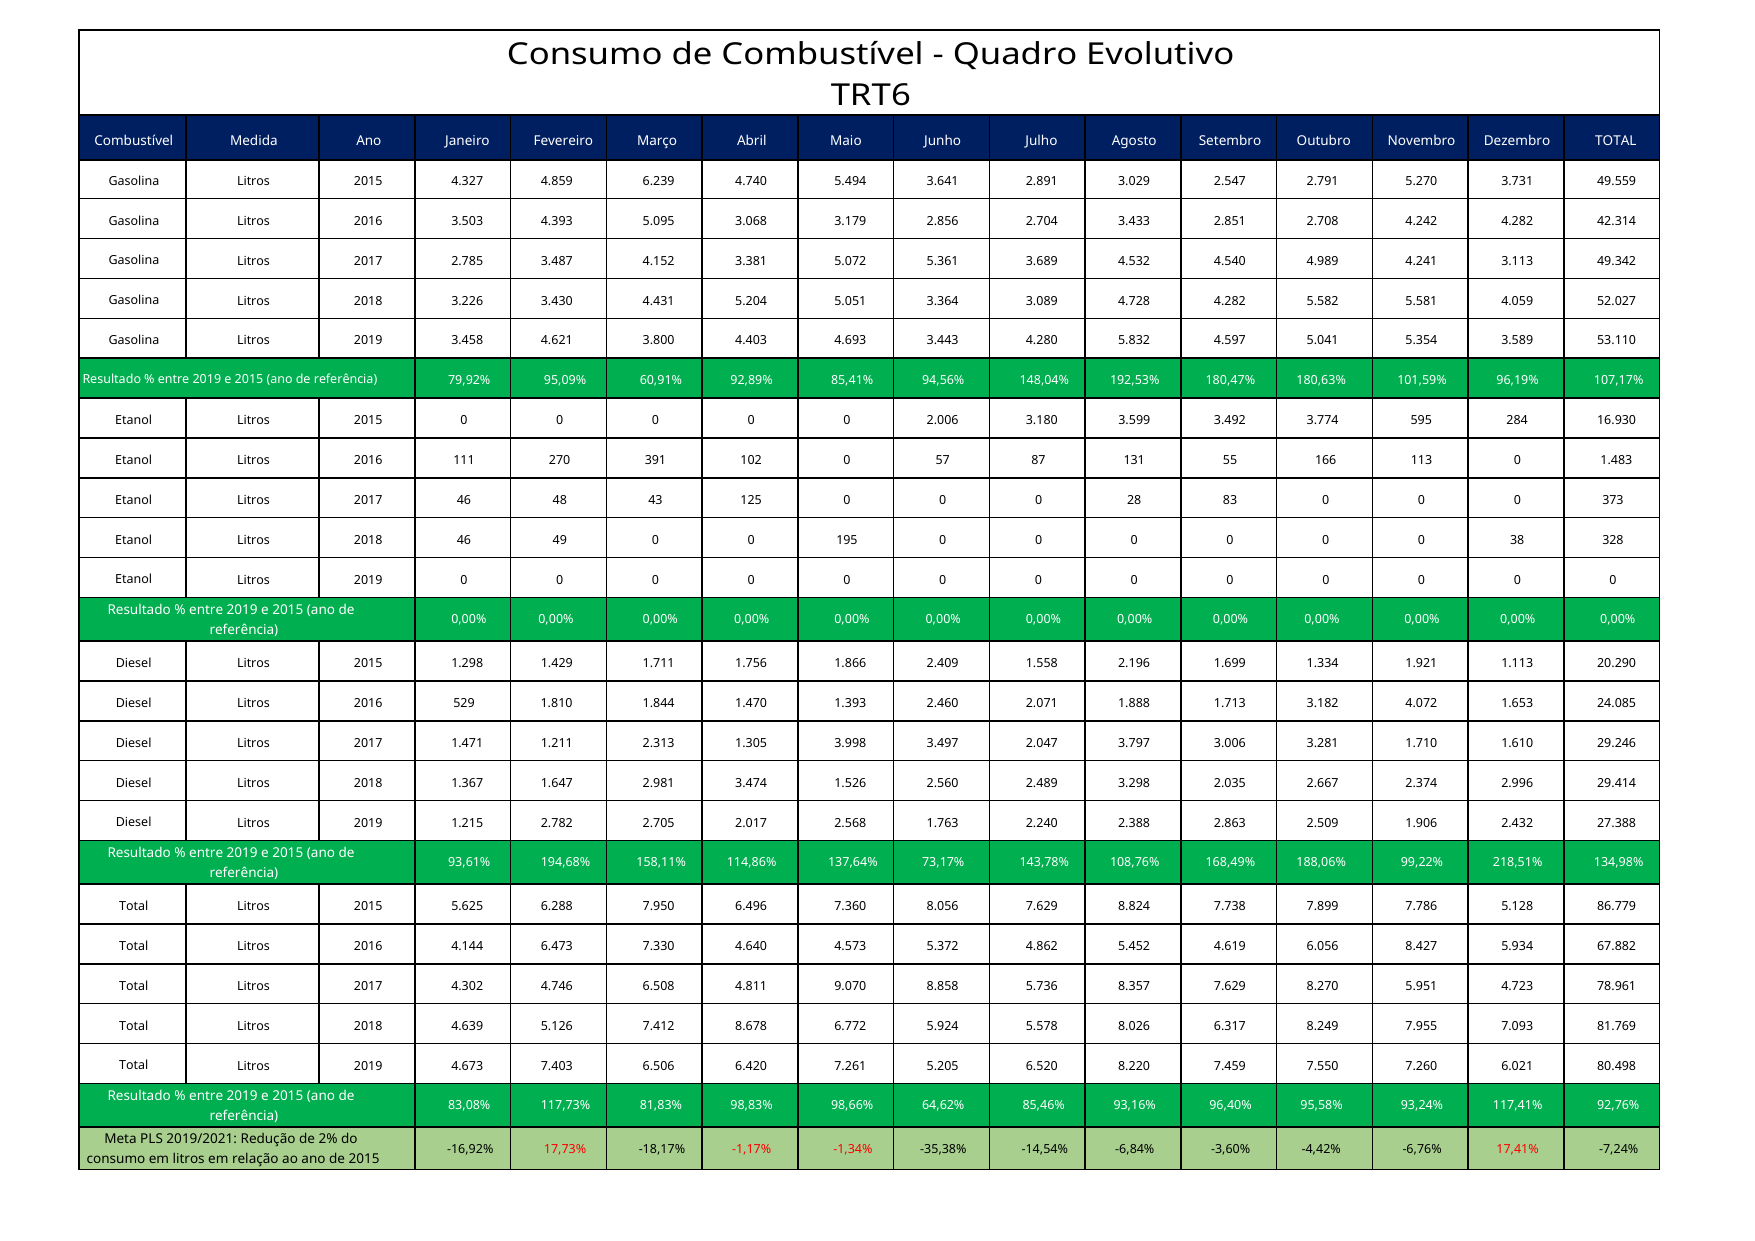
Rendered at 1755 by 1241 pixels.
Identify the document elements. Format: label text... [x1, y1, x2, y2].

table_cell 328 [1565, 518, 1659, 557]
table_cell -6,76% [1373, 1128, 1467, 1169]
table_cell 49.559 [1565, 161, 1659, 198]
table_cell 98,66% [799, 1084, 893, 1126]
table_cell 7.093 [1469, 1004, 1563, 1043]
table_cell 2016 [320, 682, 414, 720]
table_cell 6.420 [703, 1044, 797, 1082]
table_cell 0,00% [1565, 598, 1659, 640]
table_cell 168,49% [1182, 841, 1276, 883]
table_cell Litros [187, 161, 318, 198]
table_cell 3.443 [894, 319, 989, 357]
table_cell 0 [1469, 558, 1563, 597]
table_cell Litros [187, 925, 318, 963]
table_cell 188,06% [1277, 841, 1372, 883]
table_cell 17,73% [511, 1128, 606, 1169]
table_cell -4,42% [1277, 1128, 1372, 1169]
table_cell 8.249 [1277, 1004, 1372, 1043]
table_cell 0 [1086, 518, 1180, 557]
table_cell Litros [187, 399, 318, 437]
table_cell Combustível [80, 116, 185, 159]
table_cell 2.313 [607, 722, 701, 760]
table_cell 0 [703, 518, 797, 557]
table_cell 1.711 [607, 642, 701, 680]
table_cell 7.261 [799, 1044, 893, 1082]
table_cell 38 [1469, 518, 1563, 557]
table_cell 4.282 [1182, 279, 1276, 317]
table_cell Gasolina [80, 199, 185, 238]
table_cell Etanol [80, 558, 185, 597]
table_cell 0 [511, 558, 606, 597]
table_cell 0 [799, 439, 893, 477]
table_cell 2.071 [990, 682, 1084, 720]
table_cell 6.772 [799, 1004, 893, 1043]
table_cell 0 [607, 399, 701, 437]
table_cell 284 [1469, 399, 1563, 437]
table_cell 111 [416, 439, 510, 477]
table_cell 180,47% [1182, 359, 1276, 397]
table_cell 5.051 [799, 279, 893, 317]
table_cell 5.951 [1373, 965, 1467, 1003]
table_cell 3.731 [1469, 161, 1563, 198]
table_cell 0 [1373, 518, 1467, 557]
table_cell 0,00% [1277, 598, 1372, 640]
table_cell 3.180 [990, 399, 1084, 437]
table_cell 2.782 [511, 801, 606, 839]
table_cell 98,83% [703, 1084, 797, 1126]
table_cell 4.282 [1469, 199, 1563, 238]
table_cell 4.640 [703, 925, 797, 963]
table_cell 3.474 [703, 761, 797, 800]
table_cell 4.693 [799, 319, 893, 357]
table_cell 5.934 [1469, 925, 1563, 963]
table_cell Diesel [80, 801, 185, 839]
table_cell 2.035 [1182, 761, 1276, 800]
table_cell 3.599 [1086, 399, 1180, 437]
table_cell Diesel [80, 722, 185, 760]
table_cell 102 [703, 439, 797, 477]
table_cell 5.205 [894, 1044, 989, 1082]
table_cell 5.581 [1373, 279, 1467, 317]
table_cell 2.856 [894, 199, 989, 238]
table_cell Litros [187, 885, 318, 923]
table_cell 48 [511, 479, 606, 517]
table_cell 1.699 [1182, 642, 1276, 680]
table_cell Diesel [80, 761, 185, 800]
table_cell 4.723 [1469, 965, 1563, 1003]
table_cell 4.280 [990, 319, 1084, 357]
table_cell 2.704 [990, 199, 1084, 238]
table_cell -1,34% [799, 1128, 893, 1169]
table_cell 1.888 [1086, 682, 1180, 720]
table_cell 143,78% [990, 841, 1084, 883]
table_cell -18,17% [607, 1128, 701, 1169]
table_cell 7.786 [1373, 885, 1467, 923]
table_cell 4.302 [416, 965, 510, 1003]
table_cell 4.059 [1469, 279, 1563, 317]
table_cell 67.882 [1565, 925, 1659, 963]
table_cell 180,63% [1277, 359, 1372, 397]
table_cell 73,17% [894, 841, 989, 883]
table_cell 4.532 [1086, 239, 1180, 277]
table_cell 3.182 [1277, 682, 1372, 720]
table_cell Resultado % entre 2019 e 2015 (ano de referência) [80, 841, 414, 883]
table_cell 8.427 [1373, 925, 1467, 963]
table_cell 2.851 [1182, 199, 1276, 238]
table_cell 117,41% [1469, 1084, 1563, 1126]
table_cell 1.367 [416, 761, 510, 800]
table_cell 29.414 [1565, 761, 1659, 800]
table_cell 117,73% [511, 1084, 606, 1126]
table_cell 1.906 [1373, 801, 1467, 839]
table_cell Litros [187, 479, 318, 517]
table_cell 6.056 [1277, 925, 1372, 963]
table_cell 1.756 [703, 642, 797, 680]
table_cell 17,41% [1469, 1128, 1563, 1169]
table_cell 4.072 [1373, 682, 1467, 720]
table_cell 8.056 [894, 885, 989, 923]
table_cell 3.487 [511, 239, 606, 277]
table_cell 46 [416, 518, 510, 557]
table_cell 3.458 [416, 319, 510, 357]
table_cell 46 [416, 479, 510, 517]
table_cell 2.708 [1277, 199, 1372, 238]
table_cell 529 [416, 682, 510, 720]
table_cell 79,92% [416, 359, 510, 397]
table_cell 114,86% [703, 841, 797, 883]
table_cell 3.589 [1469, 319, 1563, 357]
table_cell Resultado % entre 2019 e 2015 (ano de referência) [80, 359, 414, 397]
table_cell 85,46% [990, 1084, 1084, 1126]
table_cell 2.667 [1277, 761, 1372, 800]
table_cell 2016 [320, 439, 414, 477]
table_cell 0 [1277, 558, 1372, 597]
table_cell 107,17% [1565, 359, 1659, 397]
table_cell 78.961 [1565, 965, 1659, 1003]
table_cell 2.891 [990, 161, 1084, 198]
table_cell 5.126 [511, 1004, 606, 1043]
table_cell 2018 [320, 761, 414, 800]
table_cell 373 [1565, 479, 1659, 517]
table_cell Junho [894, 116, 989, 159]
table_cell 3.689 [990, 239, 1084, 277]
table_cell 3.433 [1086, 199, 1180, 238]
table_cell 4.619 [1182, 925, 1276, 963]
table_cell 4.573 [799, 925, 893, 963]
table_cell 194,68% [511, 841, 606, 883]
table_cell 5.041 [1277, 319, 1372, 357]
table_cell 5.625 [416, 885, 510, 923]
table_cell 4.242 [1373, 199, 1467, 238]
table_cell 137,64% [799, 841, 893, 883]
table_cell 1.610 [1469, 722, 1563, 760]
table_cell 131 [1086, 439, 1180, 477]
table_cell 2.489 [990, 761, 1084, 800]
table_cell Gasolina [80, 279, 185, 317]
table_cell 166 [1277, 439, 1372, 477]
table_cell -6,84% [1086, 1128, 1180, 1169]
table_cell Dezembro [1469, 116, 1563, 159]
table_cell 4.403 [703, 319, 797, 357]
table_cell 8.220 [1086, 1044, 1180, 1082]
table_cell Litros [187, 239, 318, 277]
table_cell 6.288 [511, 885, 606, 923]
table_cell Total [80, 1004, 185, 1043]
table_cell 595 [1373, 399, 1467, 437]
table_cell 1.470 [703, 682, 797, 720]
table_cell 0 [799, 479, 893, 517]
table_cell Litros [187, 642, 318, 680]
table_cell TOTAL [1565, 116, 1659, 159]
table_cell 9.070 [799, 965, 893, 1003]
table_cell 0 [894, 558, 989, 597]
table_cell 148,04% [990, 359, 1084, 397]
table_cell 49.342 [1565, 239, 1659, 277]
table_cell 5.072 [799, 239, 893, 277]
table_cell 49 [511, 518, 606, 557]
table_cell 7.738 [1182, 885, 1276, 923]
table_cell 83,08% [416, 1084, 510, 1126]
table_cell 2.560 [894, 761, 989, 800]
table_cell Gasolina [80, 161, 185, 198]
table_cell 1.334 [1277, 642, 1372, 680]
table_cell 0 [1469, 439, 1563, 477]
table_cell 0 [1277, 479, 1372, 517]
table_cell 7.955 [1373, 1004, 1467, 1043]
table_cell 0 [1182, 518, 1276, 557]
table_cell 0,00% [703, 598, 797, 640]
table_cell 4.540 [1182, 239, 1276, 277]
table_cell Outubro [1277, 116, 1372, 159]
table_cell 0 [416, 399, 510, 437]
table_cell 42.314 [1565, 199, 1659, 238]
table_cell 0 [990, 518, 1084, 557]
table_cell 0 [416, 558, 510, 597]
table_cell 7.550 [1277, 1044, 1372, 1082]
table_cell Meta PLS 2019/2021: Redução de 2% do consumo em litros em relação ao ano de 2015 [80, 1128, 414, 1169]
table_cell 0 [894, 479, 989, 517]
table_cell 0 [894, 518, 989, 557]
table_cell Janeiro [416, 116, 510, 159]
table_cell 2018 [320, 279, 414, 317]
table_cell 29.246 [1565, 722, 1659, 760]
table_cell 2019 [320, 1044, 414, 1082]
table_cell Diesel [80, 642, 185, 680]
table_cell 60,91% [607, 359, 701, 397]
table_cell 0 [703, 558, 797, 597]
table_cell 92,89% [703, 359, 797, 397]
table_cell 80.498 [1565, 1044, 1659, 1082]
table_cell 3.497 [894, 722, 989, 760]
table_cell 7.629 [1182, 965, 1276, 1003]
table_cell 0 [1469, 479, 1563, 517]
table_cell 43 [607, 479, 701, 517]
table_cell 55 [1182, 439, 1276, 477]
table_cell Total [80, 965, 185, 1003]
table_cell -3,60% [1182, 1128, 1276, 1169]
table_cell 7.330 [607, 925, 701, 963]
table_cell 4.597 [1182, 319, 1276, 357]
table_cell 8.858 [894, 965, 989, 1003]
table_cell 2018 [320, 518, 414, 557]
table_cell Etanol [80, 399, 185, 437]
table_cell 7.360 [799, 885, 893, 923]
table_cell Diesel [80, 682, 185, 720]
table_cell 2.409 [894, 642, 989, 680]
table_cell Gasolina [80, 319, 185, 357]
table_cell 0,00% [990, 598, 1084, 640]
table_cell 3.998 [799, 722, 893, 760]
table_cell 4.728 [1086, 279, 1180, 317]
table_cell 2.374 [1373, 761, 1467, 800]
table_cell 3.068 [703, 199, 797, 238]
table_cell 93,61% [416, 841, 510, 883]
table_cell 64,62% [894, 1084, 989, 1126]
table_cell 0,00% [1373, 598, 1467, 640]
table_cell 3.113 [1469, 239, 1563, 277]
table_cell 218,51% [1469, 841, 1563, 883]
table_cell -16,92% [416, 1128, 510, 1169]
table_cell 3.641 [894, 161, 989, 198]
table_cell 1.810 [511, 682, 606, 720]
table_cell 6.508 [607, 965, 701, 1003]
table_cell 0 [511, 399, 606, 437]
table_cell 1.393 [799, 682, 893, 720]
table_cell 93,16% [1086, 1084, 1180, 1126]
table_cell 8.357 [1086, 965, 1180, 1003]
table_cell 4.989 [1277, 239, 1372, 277]
table_cell Litros [187, 319, 318, 357]
table_cell 5.204 [703, 279, 797, 317]
table_cell 3.774 [1277, 399, 1372, 437]
table_cell 2.240 [990, 801, 1084, 839]
table_cell -7,24% [1565, 1128, 1659, 1169]
table_cell 1.921 [1373, 642, 1467, 680]
table_cell 5.494 [799, 161, 893, 198]
table_cell 1.215 [416, 801, 510, 839]
table_cell Ano [320, 116, 414, 159]
table_cell 0 [1277, 518, 1372, 557]
table_cell 5.372 [894, 925, 989, 963]
table_cell 3.179 [799, 199, 893, 238]
table_cell 4.862 [990, 925, 1084, 963]
table_cell 1.763 [894, 801, 989, 839]
table_cell 1.483 [1565, 439, 1659, 477]
table_cell Agosto [1086, 116, 1180, 159]
table_cell 2015 [320, 642, 414, 680]
table_cell 2.705 [607, 801, 701, 839]
table_cell Litros [187, 558, 318, 597]
table_cell 2.981 [607, 761, 701, 800]
table_cell 1.429 [511, 642, 606, 680]
table_cell 92,76% [1565, 1084, 1659, 1126]
table_cell 7.459 [1182, 1044, 1276, 1082]
table_cell 391 [607, 439, 701, 477]
table_cell 5.128 [1469, 885, 1563, 923]
table_cell 94,56% [894, 359, 989, 397]
table_cell 2015 [320, 399, 414, 437]
table_cell 0,00% [416, 598, 510, 640]
table_cell 2016 [320, 199, 414, 238]
table_cell 5.095 [607, 199, 701, 238]
table_cell 6.520 [990, 1044, 1084, 1082]
table_cell 134,98% [1565, 841, 1659, 883]
table_cell Litros [187, 801, 318, 839]
table_cell Total [80, 885, 185, 923]
table_cell 28 [1086, 479, 1180, 517]
table_cell Etanol [80, 518, 185, 557]
table_cell 3.006 [1182, 722, 1276, 760]
table_cell 4.621 [511, 319, 606, 357]
table_cell 4.431 [607, 279, 701, 317]
table_cell -1,17% [703, 1128, 797, 1169]
table_cell 7.629 [990, 885, 1084, 923]
table_cell Litros [187, 518, 318, 557]
table_cell 96,19% [1469, 359, 1563, 397]
table_cell 5.736 [990, 965, 1084, 1003]
table_cell 0,00% [799, 598, 893, 640]
table_cell 113 [1373, 439, 1467, 477]
table_cell 7.403 [511, 1044, 606, 1082]
table_cell 2.509 [1277, 801, 1372, 839]
table_cell 5.578 [990, 1004, 1084, 1043]
table_cell 2015 [320, 161, 414, 198]
table_cell Litros [187, 279, 318, 317]
table_cell 0 [1565, 558, 1659, 597]
table_cell 2017 [320, 479, 414, 517]
table_cell Total [80, 1044, 185, 1082]
table_cell Litros [187, 965, 318, 1003]
table_cell 3.381 [703, 239, 797, 277]
table_cell Novembro [1373, 116, 1467, 159]
table_cell 101,59% [1373, 359, 1467, 397]
table_cell Medida [187, 116, 318, 159]
table_cell 7.899 [1277, 885, 1372, 923]
table_cell 8.270 [1277, 965, 1372, 1003]
table_cell 0 [1373, 558, 1467, 597]
table_cell 57 [894, 439, 989, 477]
table_cell 1.647 [511, 761, 606, 800]
table_cell 4.144 [416, 925, 510, 963]
table_cell 1.471 [416, 722, 510, 760]
table_cell 1.305 [703, 722, 797, 760]
table_cell 3.797 [1086, 722, 1180, 760]
table_cell 7.412 [607, 1004, 701, 1043]
table_cell 8.678 [703, 1004, 797, 1043]
table_cell 7.260 [1373, 1044, 1467, 1082]
table_cell 4.241 [1373, 239, 1467, 277]
table_cell 99,22% [1373, 841, 1467, 883]
table_cell 2019 [320, 558, 414, 597]
table_cell Maio [799, 116, 893, 159]
table_cell 3.298 [1086, 761, 1180, 800]
table_cell 81,83% [607, 1084, 701, 1126]
table_cell 1.653 [1469, 682, 1563, 720]
table_cell 3.492 [1182, 399, 1276, 437]
table_cell 3.226 [416, 279, 510, 317]
table_cell 5.361 [894, 239, 989, 277]
table_cell 2.017 [703, 801, 797, 839]
table_cell 0,00% [894, 598, 989, 640]
table_cell 3.089 [990, 279, 1084, 317]
table_cell 2019 [320, 801, 414, 839]
table_cell 87 [990, 439, 1084, 477]
table_cell 16.930 [1565, 399, 1659, 437]
table_cell 1.526 [799, 761, 893, 800]
table_cell 0 [607, 518, 701, 557]
table_cell 85,41% [799, 359, 893, 397]
table_cell 0,00% [1469, 598, 1563, 640]
table_cell Etanol [80, 479, 185, 517]
table_cell 2.791 [1277, 161, 1372, 198]
table_cell 52.027 [1565, 279, 1659, 317]
table_cell 20.290 [1565, 642, 1659, 680]
table_cell Março [607, 116, 701, 159]
table_cell 83 [1182, 479, 1276, 517]
table_cell 8.026 [1086, 1004, 1180, 1043]
table_cell 0 [607, 558, 701, 597]
table_cell 2016 [320, 925, 414, 963]
table_cell 3.029 [1086, 161, 1180, 198]
table_cell Litros [187, 439, 318, 477]
table_cell 0 [703, 399, 797, 437]
table_cell 2.432 [1469, 801, 1563, 839]
table_cell 4.811 [703, 965, 797, 1003]
table_cell 1.710 [1373, 722, 1467, 760]
table_cell Abril [703, 116, 797, 159]
table_cell 0 [799, 399, 893, 437]
table_cell Gasolina [80, 239, 185, 277]
table_cell 6.239 [607, 161, 701, 198]
table_cell 4.740 [703, 161, 797, 198]
table_cell 4.639 [416, 1004, 510, 1043]
table_cell 0 [1373, 479, 1467, 517]
table_cell 2017 [320, 965, 414, 1003]
table_cell 0,00% [511, 598, 606, 640]
table_cell 0,00% [1182, 598, 1276, 640]
table_cell 192,53% [1086, 359, 1180, 397]
table_cell 1.558 [990, 642, 1084, 680]
table_cell -35,38% [894, 1128, 989, 1169]
table_cell 4.152 [607, 239, 701, 277]
table_cell 270 [511, 439, 606, 477]
table_cell 158,11% [607, 841, 701, 883]
table_cell 6.506 [607, 1044, 701, 1082]
table_cell 1.113 [1469, 642, 1563, 680]
table_cell Litros [187, 761, 318, 800]
table_cell 5.832 [1086, 319, 1180, 357]
table_cell 1.844 [607, 682, 701, 720]
table_cell 195 [799, 518, 893, 557]
table_cell 2019 [320, 319, 414, 357]
table_cell 4.327 [416, 161, 510, 198]
table_cell 2017 [320, 239, 414, 277]
table_cell 2.547 [1182, 161, 1276, 198]
table_cell 3.503 [416, 199, 510, 238]
table_cell 2.196 [1086, 642, 1180, 680]
table_cell Litros [187, 1044, 318, 1082]
table_cell Fevereiro [511, 116, 606, 159]
table_cell 0,00% [607, 598, 701, 640]
table_cell 3.430 [511, 279, 606, 317]
table_cell 2018 [320, 1004, 414, 1043]
table_cell 108,76% [1086, 841, 1180, 883]
table_cell Litros [187, 722, 318, 760]
table_cell Total [80, 925, 185, 963]
table_cell 95,09% [511, 359, 606, 397]
table_cell 6.496 [703, 885, 797, 923]
table_cell 3.364 [894, 279, 989, 317]
table_cell Setembro [1182, 116, 1276, 159]
table_cell 6.473 [511, 925, 606, 963]
table_cell 5.582 [1277, 279, 1372, 317]
table_cell 125 [703, 479, 797, 517]
table_cell 1.866 [799, 642, 893, 680]
table_cell 0 [799, 558, 893, 597]
table_cell 2.006 [894, 399, 989, 437]
table_cell 2015 [320, 885, 414, 923]
table_cell 4.746 [511, 965, 606, 1003]
table_cell 1.211 [511, 722, 606, 760]
table_cell 86.779 [1565, 885, 1659, 923]
table_cell 4.673 [416, 1044, 510, 1082]
table_cell 7.950 [607, 885, 701, 923]
table_cell 93,24% [1373, 1084, 1467, 1126]
table_cell 4.859 [511, 161, 606, 198]
table_cell 4.393 [511, 199, 606, 238]
table_cell Resultado % entre 2019 e 2015 (ano de referência) [80, 598, 414, 640]
table_cell 5.270 [1373, 161, 1467, 198]
table_cell Litros [187, 1004, 318, 1043]
table_cell 5.354 [1373, 319, 1467, 357]
table_cell 8.824 [1086, 885, 1180, 923]
table_cell 3.800 [607, 319, 701, 357]
table_cell Resultado % entre 2019 e 2015 (ano de referência) [80, 1084, 414, 1126]
table_cell 0 [990, 479, 1084, 517]
table_cell 27.388 [1565, 801, 1659, 839]
table_cell 2017 [320, 722, 414, 760]
table_cell 0 [1182, 558, 1276, 597]
table_cell 2.785 [416, 239, 510, 277]
table_cell 53.110 [1565, 319, 1659, 357]
table_cell -14,54% [990, 1128, 1084, 1169]
table_cell 81.769 [1565, 1004, 1659, 1043]
table_cell 2.568 [799, 801, 893, 839]
table_cell 1.713 [1182, 682, 1276, 720]
table_cell 0,00% [1086, 598, 1180, 640]
table_cell 3.281 [1277, 722, 1372, 760]
table_cell 95,58% [1277, 1084, 1372, 1126]
table_cell 2.863 [1182, 801, 1276, 839]
table_cell 2.047 [990, 722, 1084, 760]
table_cell 2.996 [1469, 761, 1563, 800]
table_header Consumo de Combustível - Quadro Evolutivo TRT6 [80, 31, 1659, 114]
table_cell 1.298 [416, 642, 510, 680]
table_cell Julho [990, 116, 1084, 159]
table_cell 2.388 [1086, 801, 1180, 839]
table_cell 5.452 [1086, 925, 1180, 963]
table_cell 6.021 [1469, 1044, 1563, 1082]
table_cell 5.924 [894, 1004, 989, 1043]
table_cell 0 [1086, 558, 1180, 597]
table_cell 2.460 [894, 682, 989, 720]
table_cell 96,40% [1182, 1084, 1276, 1126]
table_cell Etanol [80, 439, 185, 477]
table_cell 6.317 [1182, 1004, 1276, 1043]
table_cell 0 [990, 558, 1084, 597]
table_cell 24.085 [1565, 682, 1659, 720]
table_cell Litros [187, 682, 318, 720]
table_cell Litros [187, 199, 318, 238]
